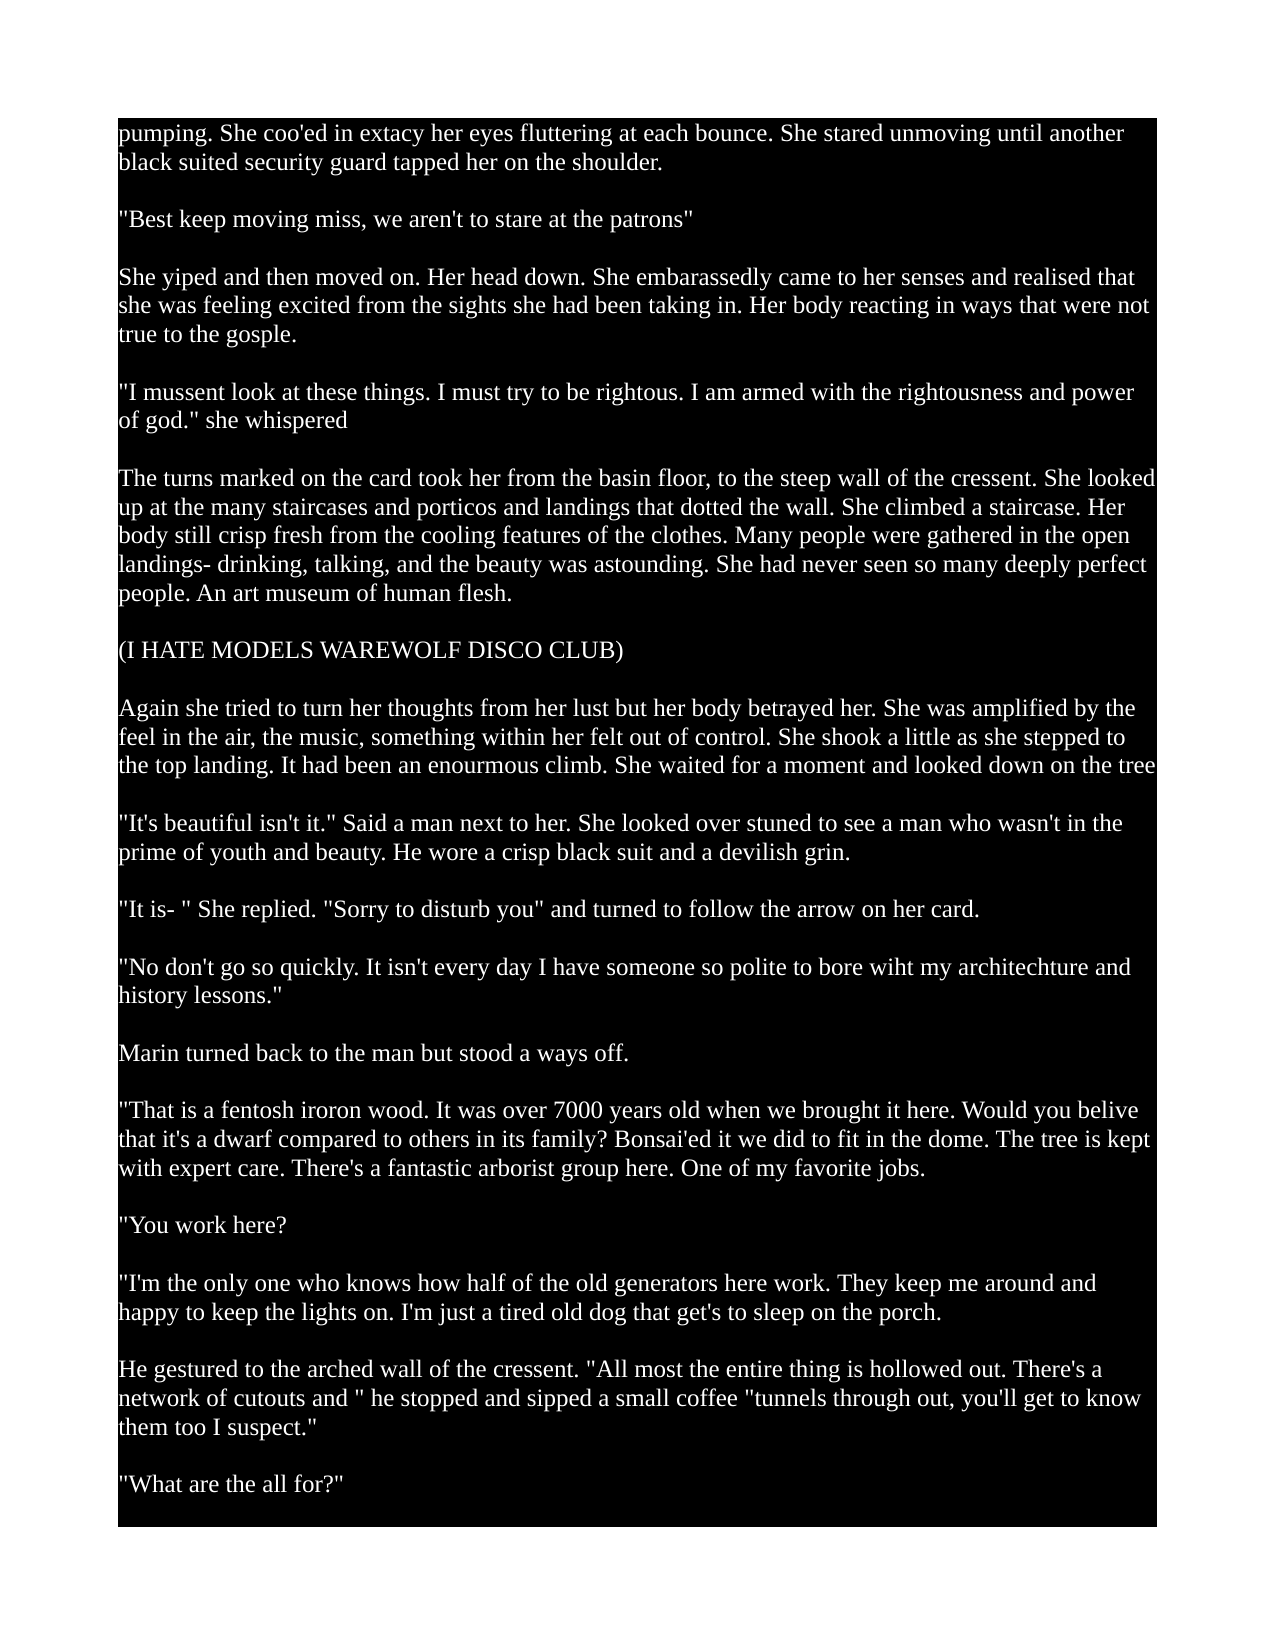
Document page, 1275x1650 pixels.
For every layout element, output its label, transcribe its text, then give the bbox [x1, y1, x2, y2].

text "It is- " She replied. "Sorry to disturb you" and turned to follow the arrow on her card. "No don't go so quickly. It isn't every day I have someone so polite to bore wiht my architechture and history lessons." [118, 894, 1157, 1009]
text Marin turned back to the man but stood a ways off. [118, 1038, 1157, 1067]
text (I HATE MODELS WAREWOLF DISCO CLUB) [118, 636, 1157, 664]
text She yiped and then moved on. Her head down. She embarassedly came to her senses and realised that she was feeling excited from the sights she had been taking in. Her body reacting in ways that were not true to the gosple. "I mussent look at these things. I must try to be rightous. I am armed with the rightousness and power of god." she whispered [118, 262, 1157, 434]
text "That is a fentosh iroron wood. It was over 7000 years old when we brought it here. Would you belive that it's a dwarf compared to others in its family? Bonsai'ed it we did to fit in the dome. The tree is kept with expert care. There's a fantastic arborist group here. One of my favorite jobs. [118, 1096, 1157, 1182]
text The turns marked on the card took her from the basin floor, to the steep wall of the cressent. She looked up at the many staircases and porticos and landings that dotted the wall. She climbed a staircase. Her body still crisp fresh from the cooling features of the clothes. Many people were gathered in the open landings- drinking, talking, and the beauty was astounding. She had never seen so many deeply perfect people. An art museum of human flesh. [118, 463, 1157, 607]
text "I'm the only one who knows how half of the old generators here work. They keep me around and happy to keep the lights on. I'm just a tired old dog that get's to sleep on the porch. He gestured to the arched wall of the cressent. "All most the entire thing is hollowed out. There's a network of cutouts and " he stopped and sipped a small coffee "tunnels through out, you'll get to know them too I suspect." [118, 1268, 1157, 1441]
text "You work here? [118, 1211, 1157, 1239]
text Again she tried to turn her thoughts from her lust but her body betrayed her. She was amplified by the feel in the air, the music, something within her felt out of control. She shook a little as she stepped to the top landing. It had been an enourmous climb. She waited for a moment and looked down on the tree [118, 693, 1157, 779]
text "What are the all for?" [118, 1469, 1157, 1498]
text "It's beautiful isn't it." Said a man next to her. She looked over stuned to see a man who wasn't in the prime of youth and beauty. He wore a crisp black suit and a devilish grin. [118, 808, 1157, 866]
text pumping. She coo'ed in extacy her eyes fluttering at each bounce. She stared unmoving until another black suited security guard tapped her on the shoulder. "Best keep moving miss, we aren't to stare at the patrons" [118, 118, 1157, 233]
